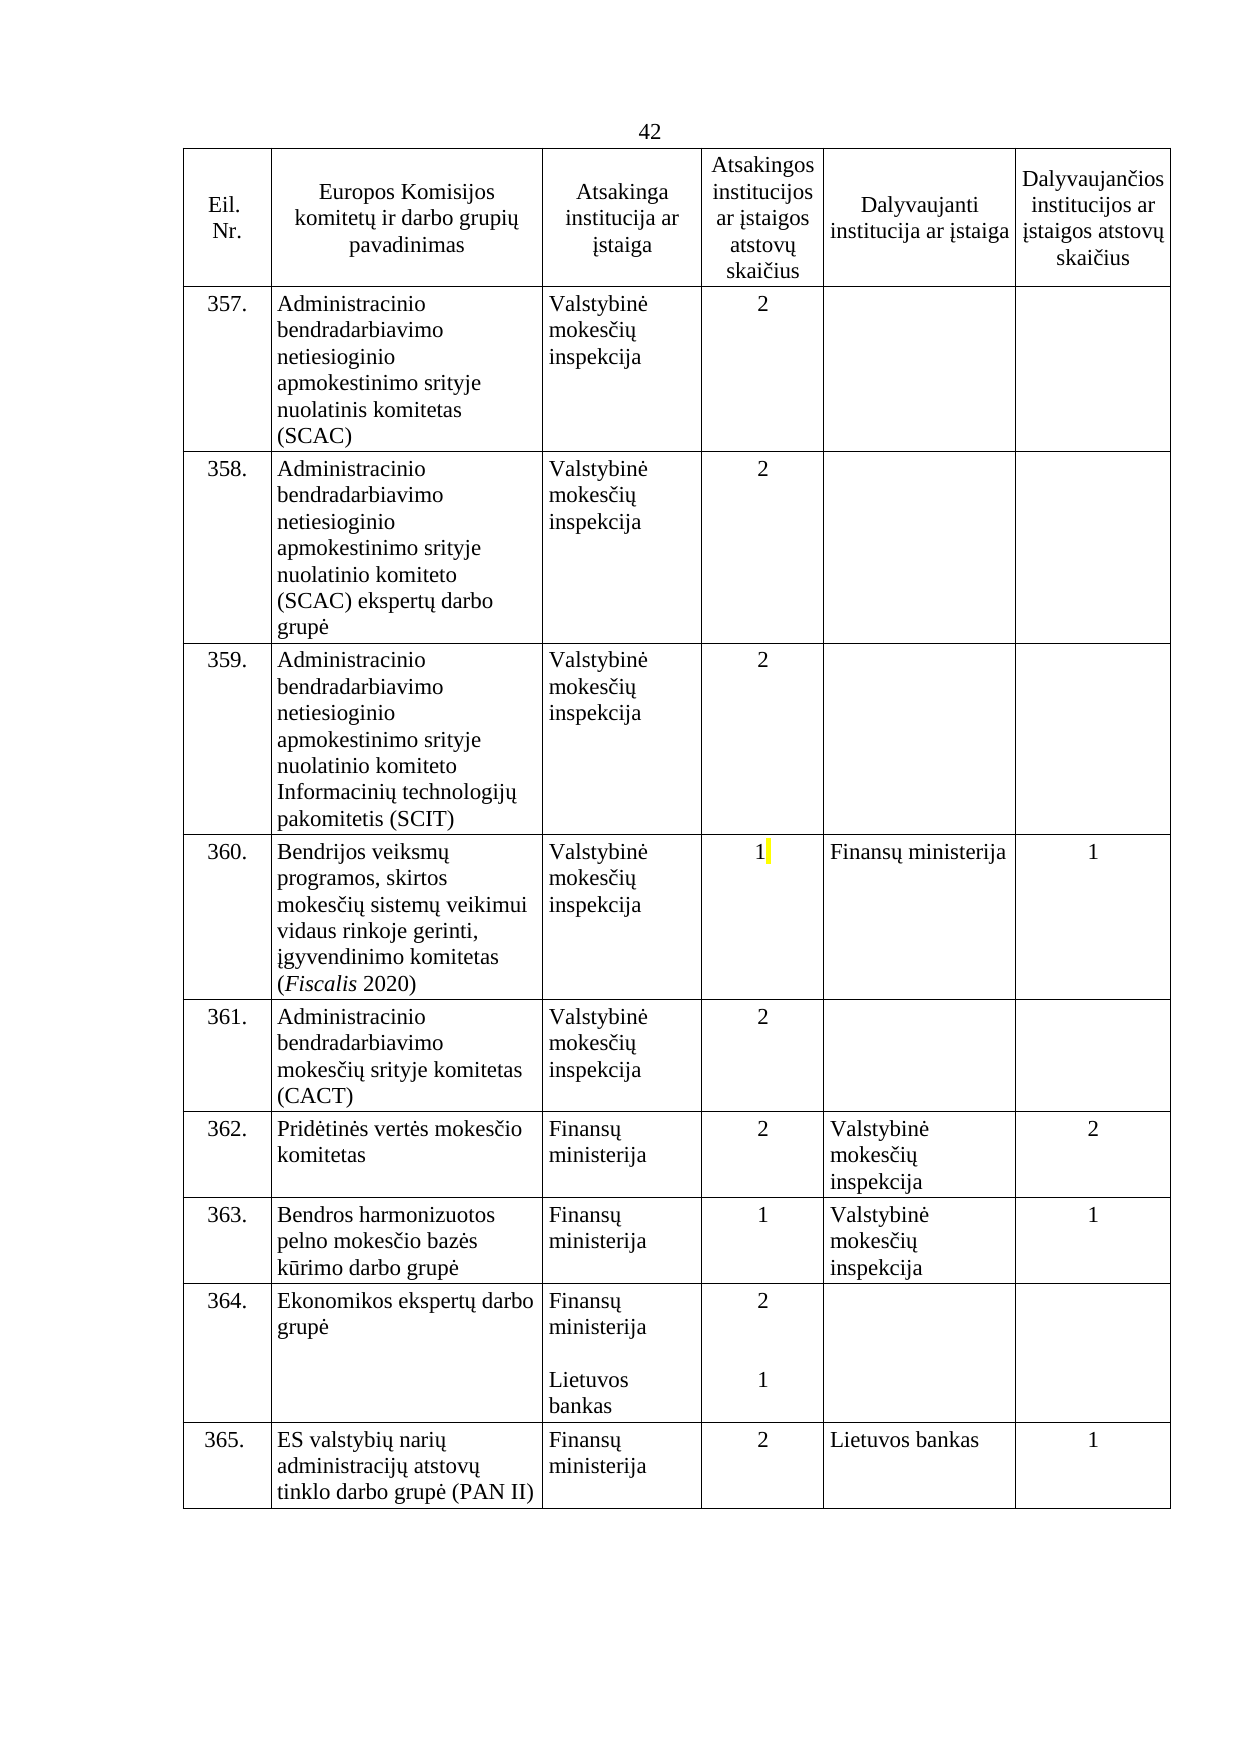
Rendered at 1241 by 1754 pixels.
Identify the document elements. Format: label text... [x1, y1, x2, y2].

table_header Europos Komisijos komitetų ir darbo grupių pavadinimas [272, 149, 542, 286]
table_cell 1 [1016, 1198, 1170, 1283]
table_cell [1016, 452, 1170, 643]
table_cell 357. [184, 287, 271, 451]
table_header Atsakinga institucija ar įstaiga [543, 149, 701, 286]
table_cell 1 [702, 835, 823, 999]
table_cell Valstybinė mokesčių inspekcija [824, 1198, 1015, 1283]
table_cell 2 [702, 1112, 823, 1197]
table_cell 363. [184, 1198, 271, 1283]
table_cell ES valstybių narių administracijų atstovų tinklo darbo grupė (PAN II) [272, 1423, 542, 1508]
table_cell 362. [184, 1112, 271, 1197]
table_cell Valstybinė mokesčių inspekcija [543, 835, 701, 999]
table_cell 361. [184, 1000, 271, 1111]
table_cell Finansų ministerija [543, 1112, 701, 1197]
table_cell 1 [1016, 1423, 1170, 1508]
table_cell 2 1 [702, 1284, 823, 1422]
table_cell Finansų ministerija Lietuvos bankas [543, 1284, 701, 1422]
table_cell 2 [1016, 1112, 1170, 1197]
table_cell Bendros harmonizuotos pelno mokesčio bazės kūrimo darbo grupė [272, 1198, 542, 1283]
table_cell Valstybinė mokesčių inspekcija [543, 287, 701, 451]
table_cell Valstybinė mokesčių inspekcija [543, 452, 701, 643]
table_header Dalyvaujanti institucija ar įstaiga [824, 149, 1015, 286]
table_header Eil. Nr. [184, 149, 271, 286]
table_cell [1016, 287, 1170, 451]
table_cell Pridėtinės vertės mokesčio komitetas [272, 1112, 542, 1197]
table_cell 2 [702, 1000, 823, 1111]
table_cell [824, 287, 1015, 451]
table_cell 365. [184, 1423, 271, 1508]
table_cell Administracinio bendradarbiavimo netiesioginio apmokestinimo srityje nuolatinio komiteto Informacinių technologijų pakomitetis (SCIT) [272, 644, 542, 834]
table_cell [1016, 644, 1170, 834]
table_cell Finansų ministerija [543, 1423, 701, 1508]
table_cell [1016, 1284, 1170, 1422]
table_cell 2 [702, 452, 823, 643]
table_cell 2 [702, 287, 823, 451]
table_cell 2 [702, 1423, 823, 1508]
table_cell Administracinio bendradarbiavimo netiesioginio apmokestinimo srityje nuolatinis komitetas (SCAC) [272, 287, 542, 451]
table_cell Valstybinė mokesčių inspekcija [543, 644, 701, 834]
table_cell 360. [184, 835, 271, 999]
table_header Atsakingos institucijos ar įstaigos atstovų skaičius [702, 149, 823, 286]
table_cell Ekonomikos ekspertų darbo grupė [272, 1284, 542, 1422]
table_cell 1 [1016, 835, 1170, 999]
table_cell 364. [184, 1284, 271, 1422]
table_cell Administracinio bendradarbiavimo mokesčių srityje komitetas (CACT) [272, 1000, 542, 1111]
table_cell Valstybinė mokesčių inspekcija [824, 1112, 1015, 1197]
table_cell [1016, 1000, 1170, 1111]
table_cell 1 [702, 1198, 823, 1283]
table_cell 358. [184, 452, 271, 643]
table_cell [824, 452, 1015, 643]
table_cell Finansų ministerija [543, 1198, 701, 1283]
table_cell Bendrijos veiksmų programos, skirtos mokesčių sistemų veikimui vidaus rinkoje gerinti, įgyvendinimo komitetas (Fiscalis 2020) [272, 835, 542, 999]
table_cell [824, 644, 1015, 834]
table_cell Finansų ministerija [824, 835, 1015, 999]
table_cell 359. [184, 644, 271, 834]
table_cell Lietuvos bankas [824, 1423, 1015, 1508]
table_cell [824, 1000, 1015, 1111]
table_cell Valstybinė mokesčių inspekcija [543, 1000, 701, 1111]
table_header Dalyvaujančios institucijos ar įstaigos atstovų skaičius [1016, 149, 1170, 286]
table_cell [824, 1284, 1015, 1422]
table_cell 2 [702, 644, 823, 834]
table_cell Administracinio bendradarbiavimo netiesioginio apmokestinimo srityje nuolatinio komiteto (SCAC) ekspertų darbo grupė [272, 452, 542, 643]
